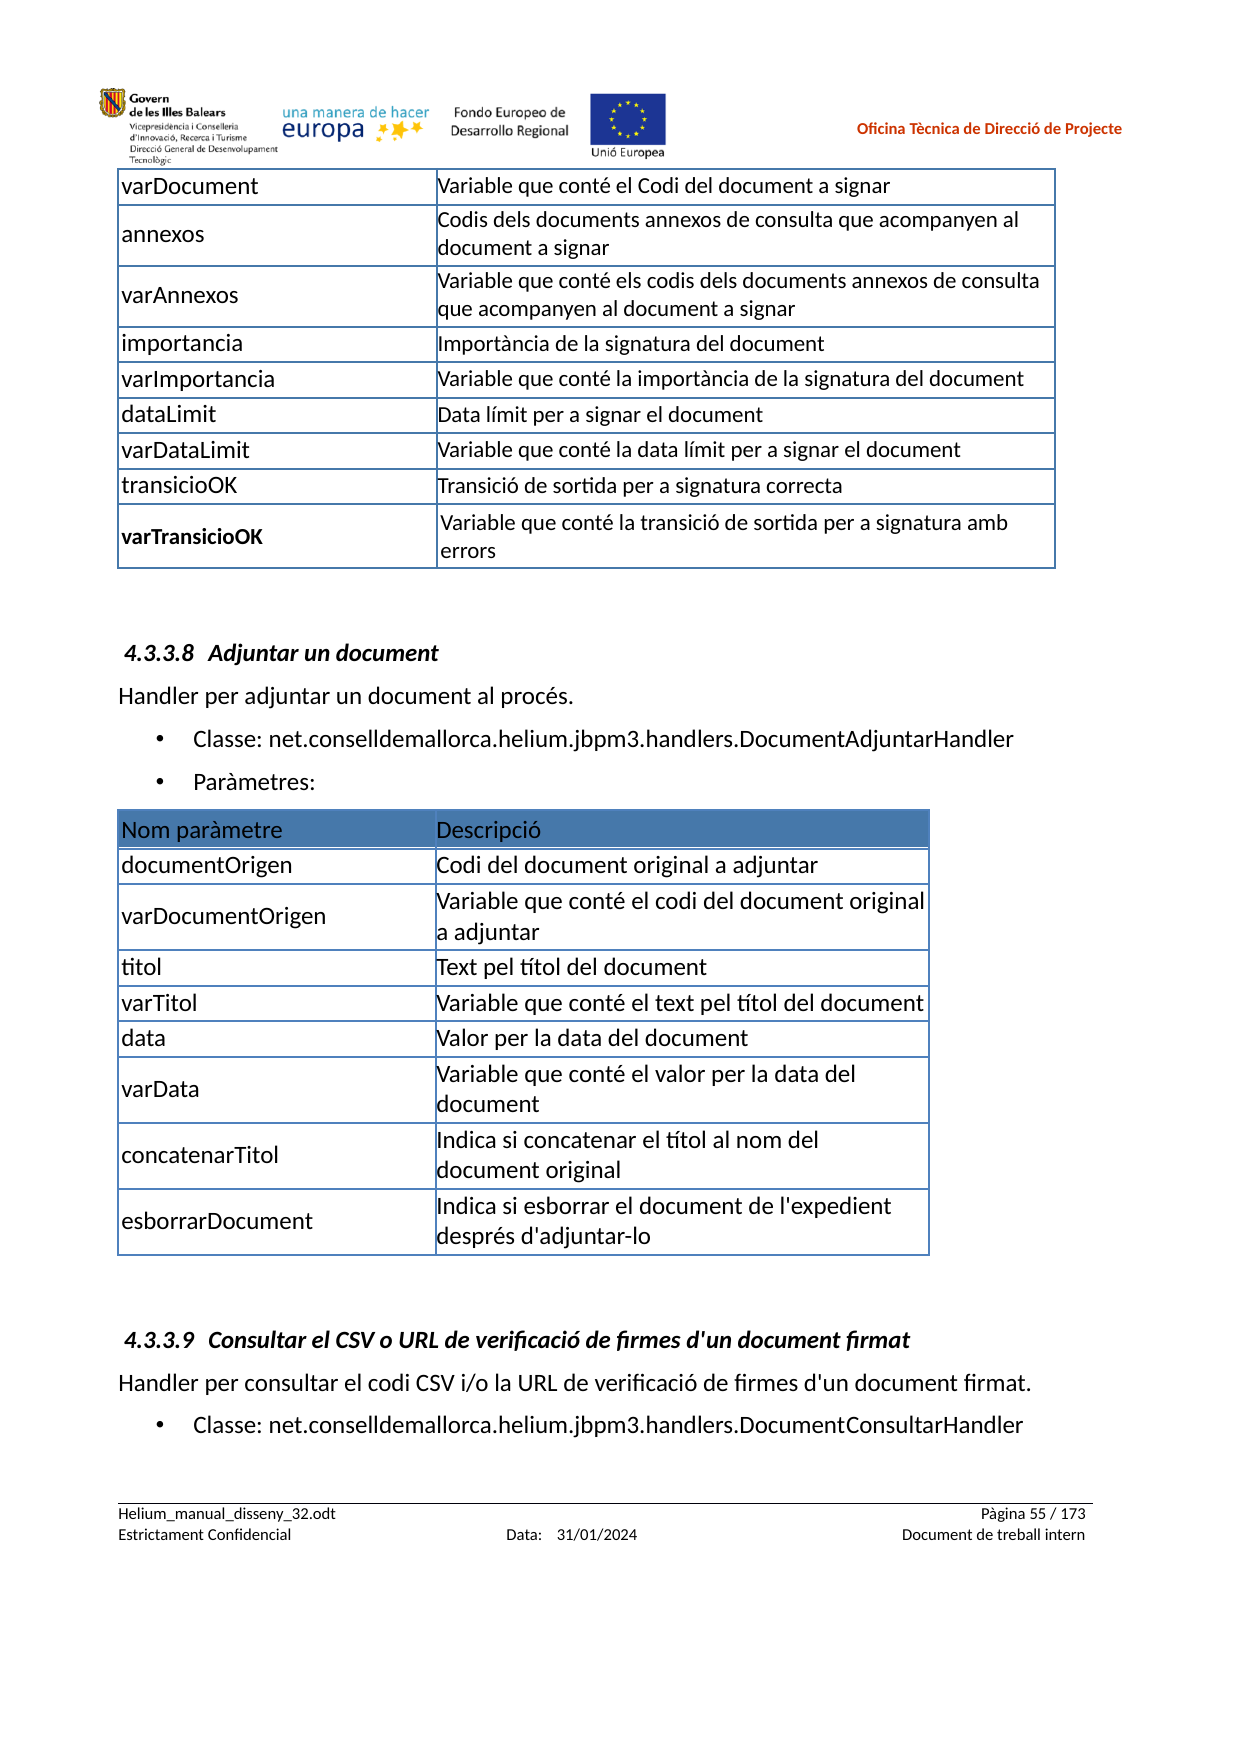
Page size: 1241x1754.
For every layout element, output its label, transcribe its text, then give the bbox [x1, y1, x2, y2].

table_cell Variable que conté el Codi del document a signar [438, 170, 1054, 203]
table_header Nom paràmetre [119, 811, 435, 847]
table_cell esborrarDocument [119, 1190, 435, 1254]
table_cell varImportancia [119, 363, 436, 397]
table_cell Variable que conté la data límit per a signar el document [438, 434, 1054, 468]
list Classe: net.conselldemallorca.helium.jbpm3.handlers.DocumentConsultarHandler [156, 1410, 1122, 1440]
table_cell Codi del document original a adjuntar [437, 850, 928, 883]
table_cell Transició de sortida per a signatura correcta [438, 470, 1054, 503]
table_cell dataLimit [119, 399, 436, 432]
table_cell varAnnexos [119, 267, 436, 326]
table_cell Codis dels documents annexos de consulta que acompanyen al document a signar [438, 206, 1054, 264]
table_cell Valor per la data del document [437, 1022, 928, 1056]
table_cell importancia [119, 328, 436, 361]
table_cell varTitol [119, 987, 435, 1020]
table_cell Indica si esborrar el document de l'expedient després d'adjuntar-lo [437, 1190, 928, 1254]
list Classe: net.conselldemallorca.helium.jbpm3.handlers.DocumentAdjuntarHandler [156, 723, 1122, 753]
table_cell Variable que conté el text pel títol del document [437, 987, 928, 1020]
table_cell varDocument [119, 170, 436, 203]
table_cell varTransicioOK [119, 505, 436, 567]
subtitle Consultar el CSV o URL de verificació de firmes d'un document firmat [118, 1324, 1122, 1354]
table_cell titol [119, 951, 435, 984]
table_cell varDocumentOrigen [119, 885, 435, 949]
table_header Descripció [437, 811, 928, 847]
table_cell data [119, 1022, 435, 1056]
table_cell varData [119, 1058, 435, 1122]
picture [99, 87, 668, 166]
list Paràmetres: [156, 766, 1122, 797]
table_cell Indica si concatenar el títol al nom del document original [437, 1124, 928, 1188]
subtitle Adjuntar un document [118, 637, 1122, 667]
table_cell documentOrigen [119, 850, 435, 883]
table_cell varDataLimit [119, 434, 436, 468]
table_cell Text pel títol del document [437, 951, 928, 984]
table_cell annexos [119, 206, 436, 264]
table_cell Variable que conté el valor per la data del document [437, 1058, 928, 1122]
text Handler per adjuntar un document al procés. [118, 680, 1122, 711]
table_cell Variable que conté la importància de la signatura del document [438, 363, 1054, 397]
text Handler per consultar el codi CSV i/o la URL de verificació de firmes d'un document firmat. [118, 1367, 1122, 1397]
table_cell concatenarTitol [119, 1124, 435, 1188]
table_cell Importància de la signatura del document [438, 328, 1054, 361]
table_cell Variable que conté la transició de sortida per a signatura amb errors [438, 505, 1054, 567]
table_cell transicioOK [119, 470, 436, 503]
table_cell Variable que conté els codis dels documents annexos de consulta que acompanyen al document a signar [438, 267, 1054, 326]
table_cell Variable que conté el codi del document original a adjuntar [437, 885, 928, 949]
table_cell Data límit per a signar el document [438, 399, 1054, 432]
